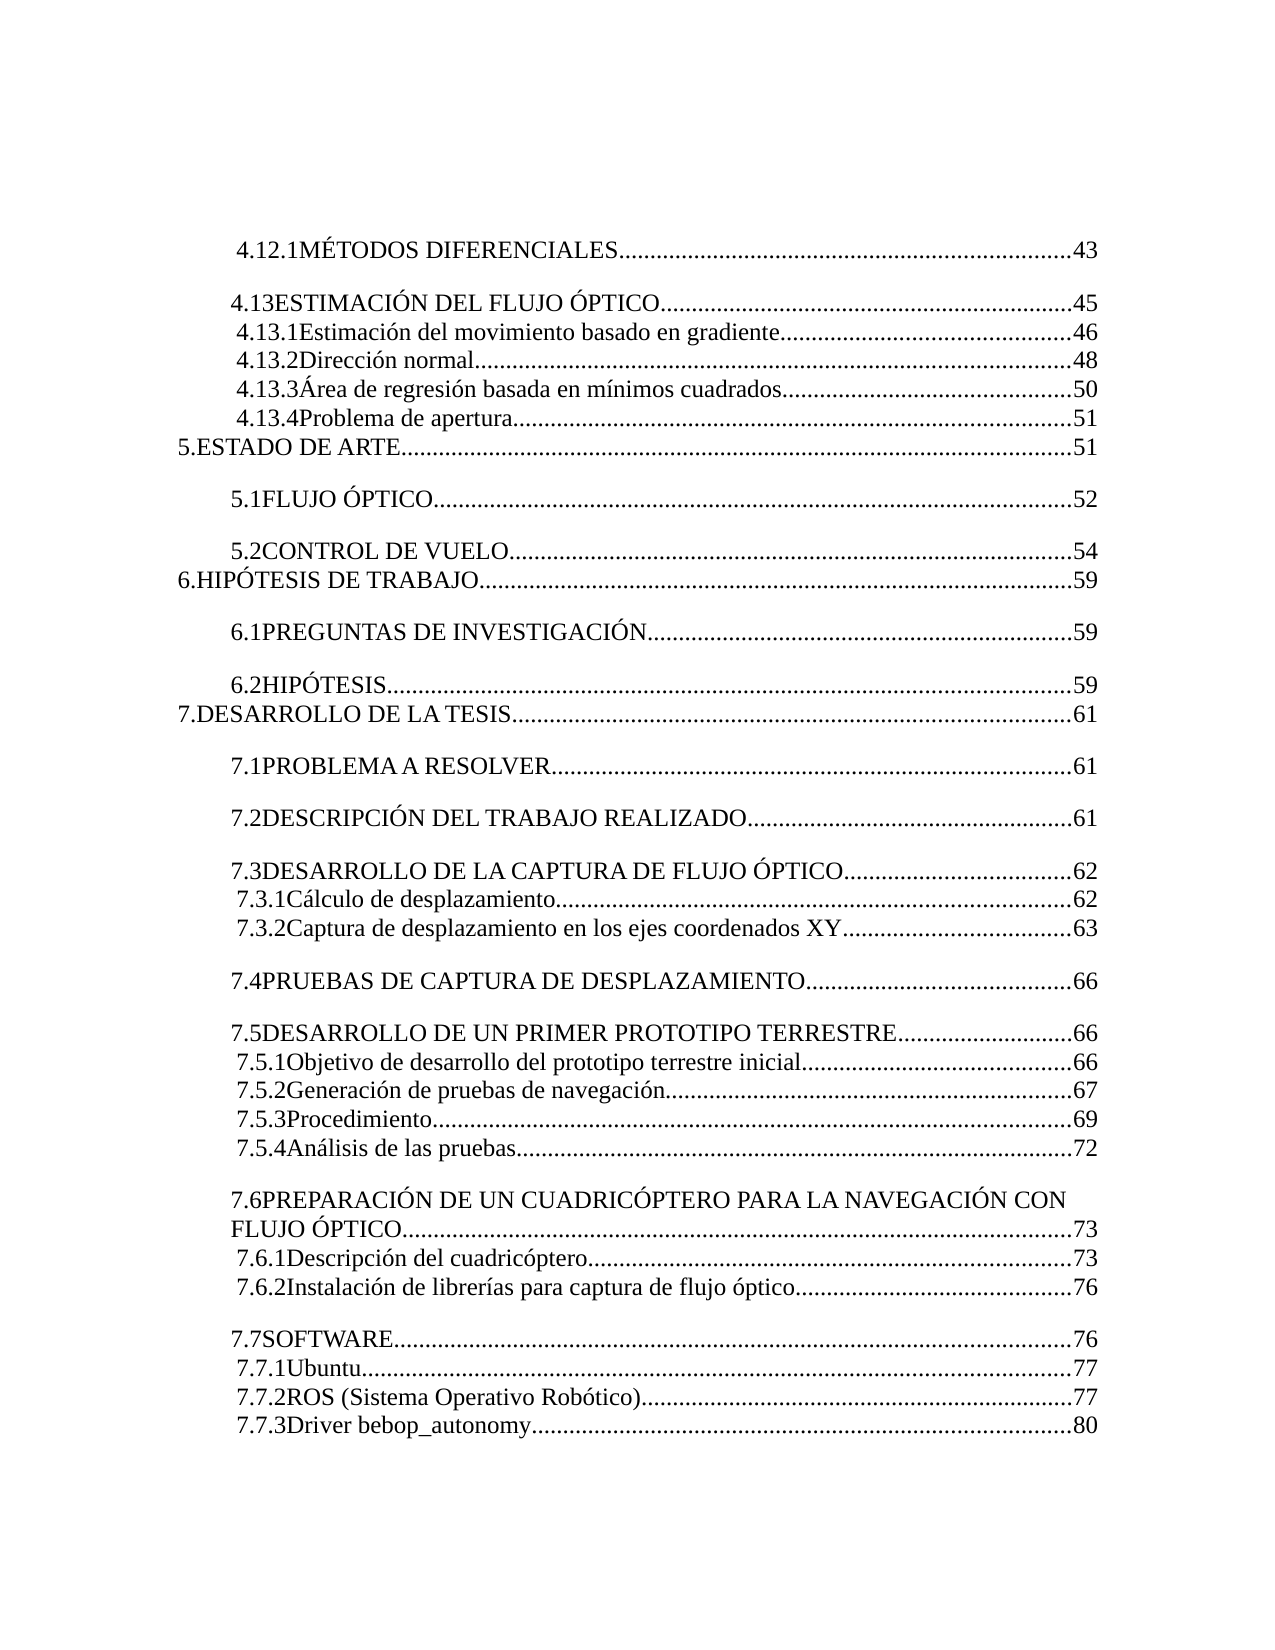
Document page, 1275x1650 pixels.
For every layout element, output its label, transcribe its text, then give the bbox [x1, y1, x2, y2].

text 7.6.2Instalación de librerías para captura de flujo óptico 76 [236, 1272, 1098, 1301]
text 7.5.1Objetivo de desarrollo del prototipo terrestre inicial 66 [236, 1047, 1098, 1076]
text 7.5.3Procedimiento 69 [236, 1104, 1098, 1133]
text 6.1PREGUNTAS DE INVESTIGACIÓN 59 [230, 617, 1098, 646]
text 4.12.1MÉTODOS DIFERENCIALES 43 [236, 235, 1098, 264]
text 4.13.1Estimación del movimiento basado en gradiente 46 [236, 317, 1098, 345]
text 5.1FLUJO ÓPTICO 52 [230, 484, 1098, 513]
text 7.7SOFTWARE 76 [230, 1324, 1098, 1353]
text 7.3.1Cálculo de desplazamiento 62 [236, 884, 1098, 913]
text 7.DESARROLLO DE LA TESIS 61 [177, 699, 1098, 727]
text 7.6PREPARACIÓN DE UN CUADRICÓPTERO PARA LA NAVEGACIÓN CON FLUJO ÓPTICO 73 [230, 1186, 1098, 1243]
text 7.7.1Ubuntu 77 [236, 1353, 1098, 1382]
text 7.5DESARROLLO DE UN PRIMER PROTOTIPO TERRESTRE 66 [230, 1018, 1098, 1047]
text 7.5.2Generación de pruebas de navegación 67 [236, 1076, 1098, 1104]
text 7.6.1Descripción del cuadricóptero 73 [236, 1243, 1098, 1272]
text 7.1PROBLEMA A RESOLVER 61 [230, 751, 1098, 780]
text 5.ESTADO DE ARTE 51 [177, 432, 1098, 460]
text 7.5.4Análisis de las pruebas 72 [236, 1133, 1098, 1162]
text 4.13.3Área de regresión basada en mínimos cuadrados 50 [236, 374, 1098, 403]
text 4.13ESTIMACIÓN DEL FLUJO ÓPTICO 45 [230, 288, 1098, 317]
text 6.2HIPÓTESIS 59 [230, 670, 1098, 699]
text 7.4PRUEBAS DE CAPTURA DE DESPLAZAMIENTO 66 [230, 966, 1098, 994]
text 7.3.2Captura de desplazamiento en los ejes coordenados XY 63 [236, 913, 1098, 942]
text 7.7.2ROS (Sistema Operativo Robótico) 77 [236, 1382, 1098, 1410]
text 5.2CONTROL DE VUELO 54 [230, 536, 1098, 565]
text 7.3DESARROLLO DE LA CAPTURA DE FLUJO ÓPTICO 62 [230, 856, 1098, 884]
text 4.13.2Dirección normal 48 [236, 345, 1098, 374]
text 6.HIPÓTESIS DE TRABAJO 59 [177, 565, 1098, 594]
text 4.13.4Problema de apertura 51 [236, 403, 1098, 432]
text 7.7.3Driver bebop_autonomy 80 [236, 1410, 1098, 1439]
text 7.2DESCRIPCIÓN DEL TRABAJO REALIZADO 61 [230, 803, 1098, 832]
